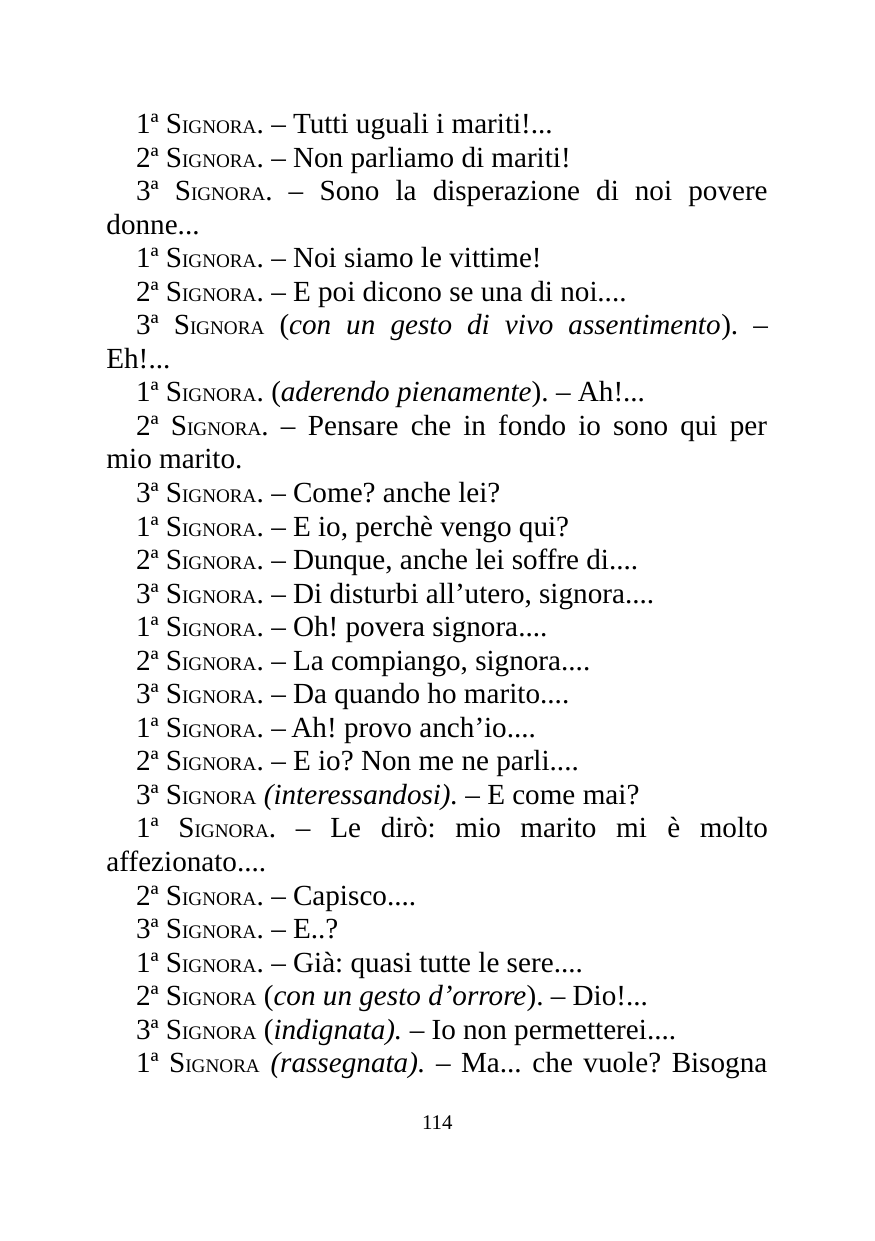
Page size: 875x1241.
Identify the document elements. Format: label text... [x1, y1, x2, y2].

text 3ª Signora. – Sono la disperazione di noi povere donne... [106, 173, 768, 240]
text 3ª Signora. – E..? [106, 911, 768, 945]
text 1ª Signora. – Ah! provo anch’io.... [106, 710, 768, 743]
text 1ª Signora. – Le dirò: mio marito mi è molto affezionato.... [106, 811, 768, 878]
text 3ª Signora (con un gesto di vivo assentimento). – Eh!... [106, 307, 768, 374]
text 3ª Signora (interessandosi). – E come mai? [106, 777, 768, 811]
text 1ª Signora. (aderendo pienamente). – Ah!... [106, 374, 768, 408]
text 1ª Signora. – Già: quasi tutte le sere.... [106, 945, 768, 978]
text 2ª Signora. – Capisco.... [106, 878, 768, 911]
text 2ª Signora. – Dunque, anche lei soffre di.... [106, 542, 768, 576]
text 2ª Signora. – Non parliamo di mariti! [106, 140, 768, 173]
text 3ª Signora (indignata). – Io non permetterei.... [106, 1012, 768, 1045]
text 1ª Signora. – Oh! povera signora.... [106, 609, 768, 643]
text 3ª Signora. – Da quando ho marito.... [106, 676, 768, 710]
text 2ª Signora. – Pensare che in fondo io sono qui per mio marito. [106, 408, 768, 475]
text 1ª Signora. – E io, perchè vengo qui? [106, 509, 768, 542]
text 1ª Signora. – Noi siamo le vittime! [106, 240, 768, 274]
text 1ª Signora. – Tutti uguali i mariti!... [106, 106, 768, 140]
text 3ª Signora. – Di disturbi all’utero, signora.... [106, 576, 768, 609]
text 1ª Signora (rassegnata). – Ma... che vuole? Bisogna [106, 1045, 768, 1079]
text 3ª Signora. – Come? anche lei? [106, 475, 768, 509]
text 2ª Signora. – E poi dicono se una di noi.... [106, 274, 768, 307]
text 2ª Signora. – E io? Non me ne parli.... [106, 743, 768, 777]
text 2ª Signora (con un gesto d’orrore). – Dio!... [106, 978, 768, 1012]
text 2ª Signora. – La compiango, signora.... [106, 643, 768, 676]
